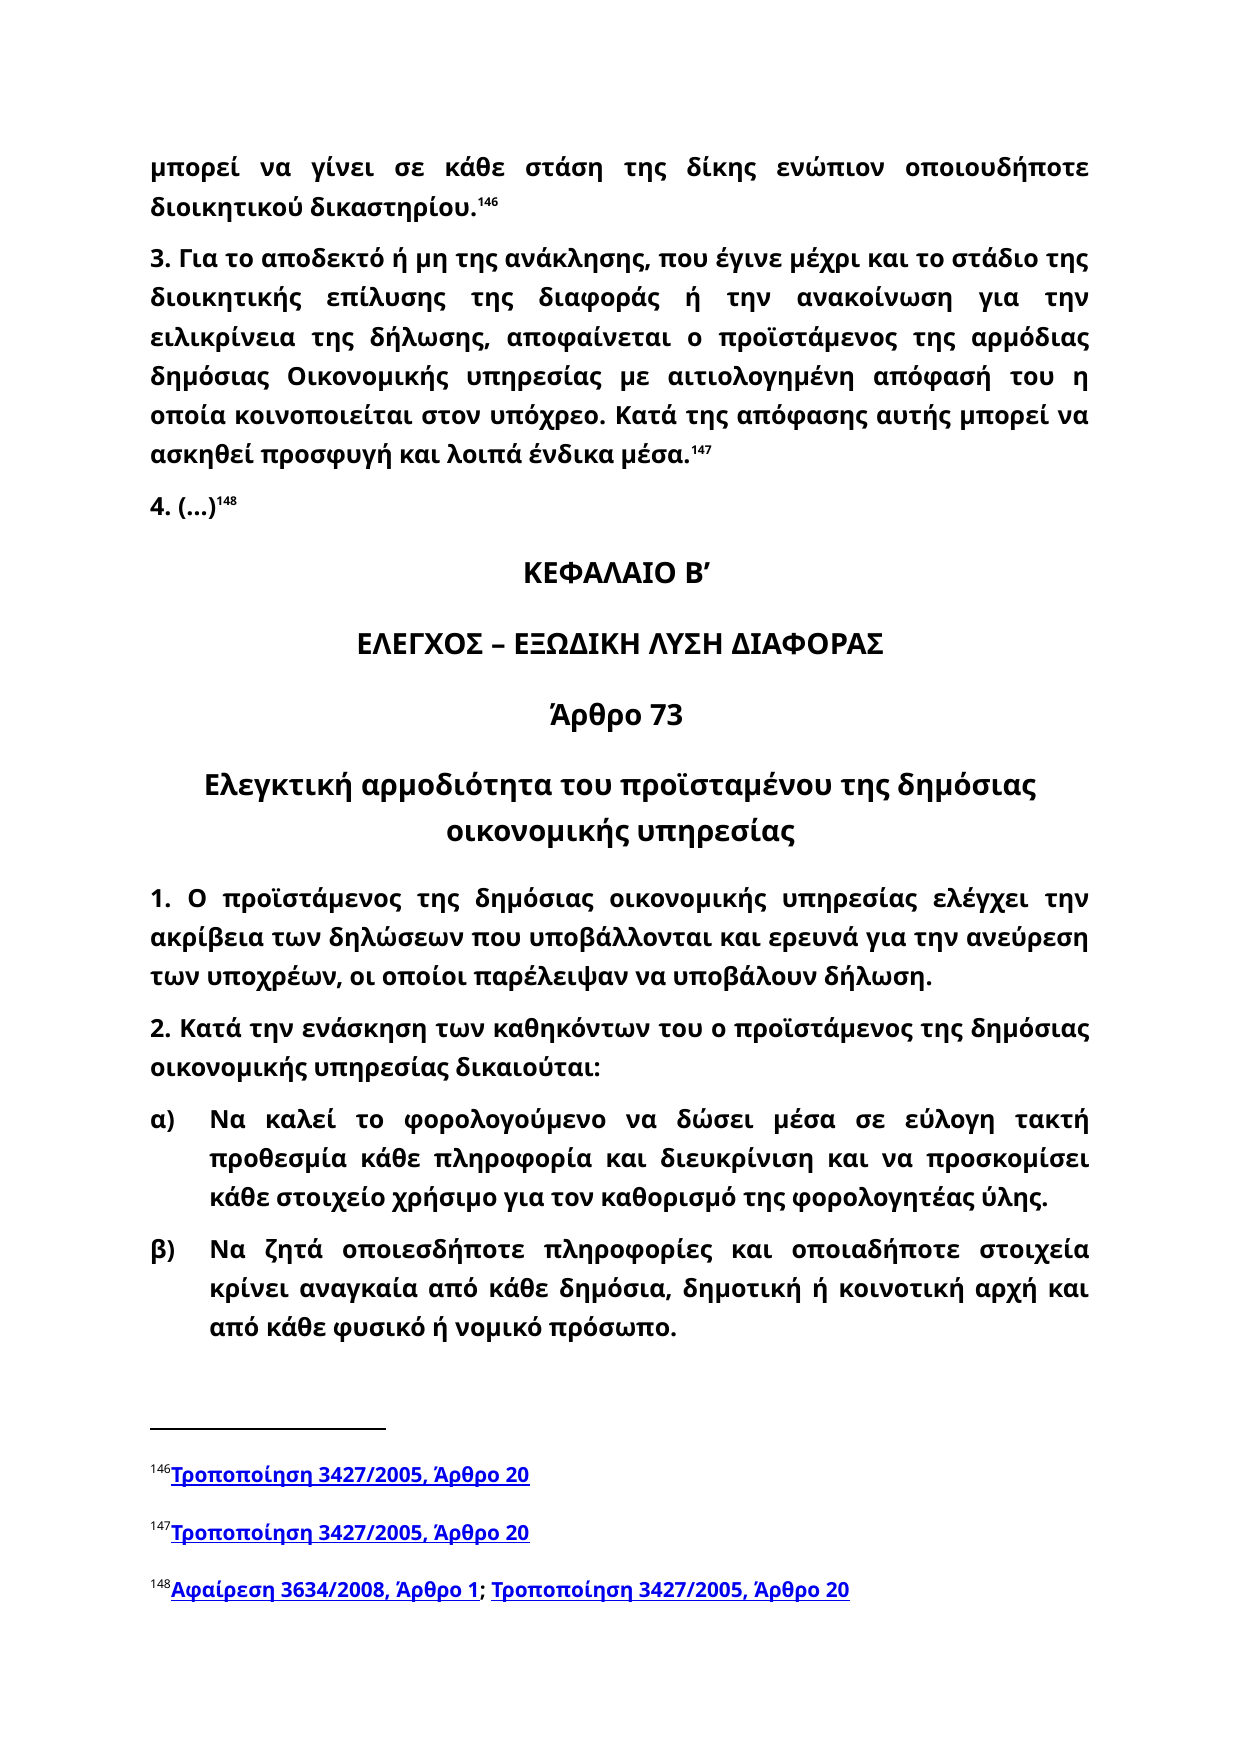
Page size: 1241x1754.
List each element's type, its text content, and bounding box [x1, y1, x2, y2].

text μπορεί να γίνει σε κάθε στάση της δίκης ενώπιον οποιουδήποτε διοικητικού δικαστηρίου. [150, 150, 1090, 223]
list β) Να ζητά οποιεσδήποτε πληροφορίες και οποιαδήποτε στοιχεία κρίνει αναγκαία από κάθε δημόσια, δημοτική ή κοινοτική αρχή και από κάθε φυσικό ή νομικό πρόσωπο. [150, 1231, 1090, 1344]
text 2. Κατά την ενάσκηση των καθηκόντων του ο προϊστάμενος της δημόσιας οικονομικής υπηρεσίας δικαιούται: [150, 1011, 1090, 1084]
text 3. Για το αποδεκτό ή μη της ανάκλησης, που έγινε μέχρι και το στάδιο της διοικητικής επίλυσης της διαφοράς ή την ανακοίνωση για την ειλικρίνεια της δήλωσης, αποφαίνεται ο προϊστάμενος της αρμόδιας δημόσιας Οικονομικής υπηρεσίας με αιτιολογημένη απόφασή του η οποία κοινοποιείται στον υπόχρεο. Κατά της απόφασης αυτής μπορεί να ασκηθεί προσφυγή και λοιπά ένδικα μέσα. [150, 241, 1090, 471]
subtitle Ελεγκτική αρμοδιότητα του προϊσταμένου της δημόσιας οικονομικής υπηρεσίας [150, 764, 1090, 850]
text Αφαίρεση 3634/2008, Άρθρο 1; Τροποποίηση 3427/2005, Άρθρο 20 [150, 1576, 1090, 1604]
subtitle ΚΕΦΑΛΑΙΟ Β’ [150, 552, 1090, 592]
subtitle Άρθρο 73 [150, 694, 1090, 733]
text 1. Ο προϊστάμενος της δημόσιας οικονομικής υπηρεσίας ελέγχει την ακρίβεια των δηλώσεων που υποβάλλονται και ερευνά για την ανεύρεση των υποχρέων, οι οποίοι παρέλειψαν να υποβάλουν δήλωση. [150, 881, 1090, 993]
subtitle ΕΛΕΓΧΟΣ – ΕΞΩΔΙΚΗ ΛΥΣΗ ΔΙΑΦΟΡΑΣ [150, 623, 1090, 663]
text Τροποποίηση 3427/2005, Άρθρο 20 [150, 1460, 1090, 1489]
text Τροποποίηση 3427/2005, Άρθρο 20 [150, 1518, 1090, 1546]
text 4. (…) [150, 488, 1090, 522]
list α) Να καλεί το φορολογούμενο να δώσει μέσα σε εύλογη τακτή προθεσμία κάθε πληροφορία και διευκρίνιση και να προσκομίσει κάθε στοιχείο χρήσιμο για τον καθορισμό της φορολογητέας ύλης. [150, 1101, 1090, 1214]
